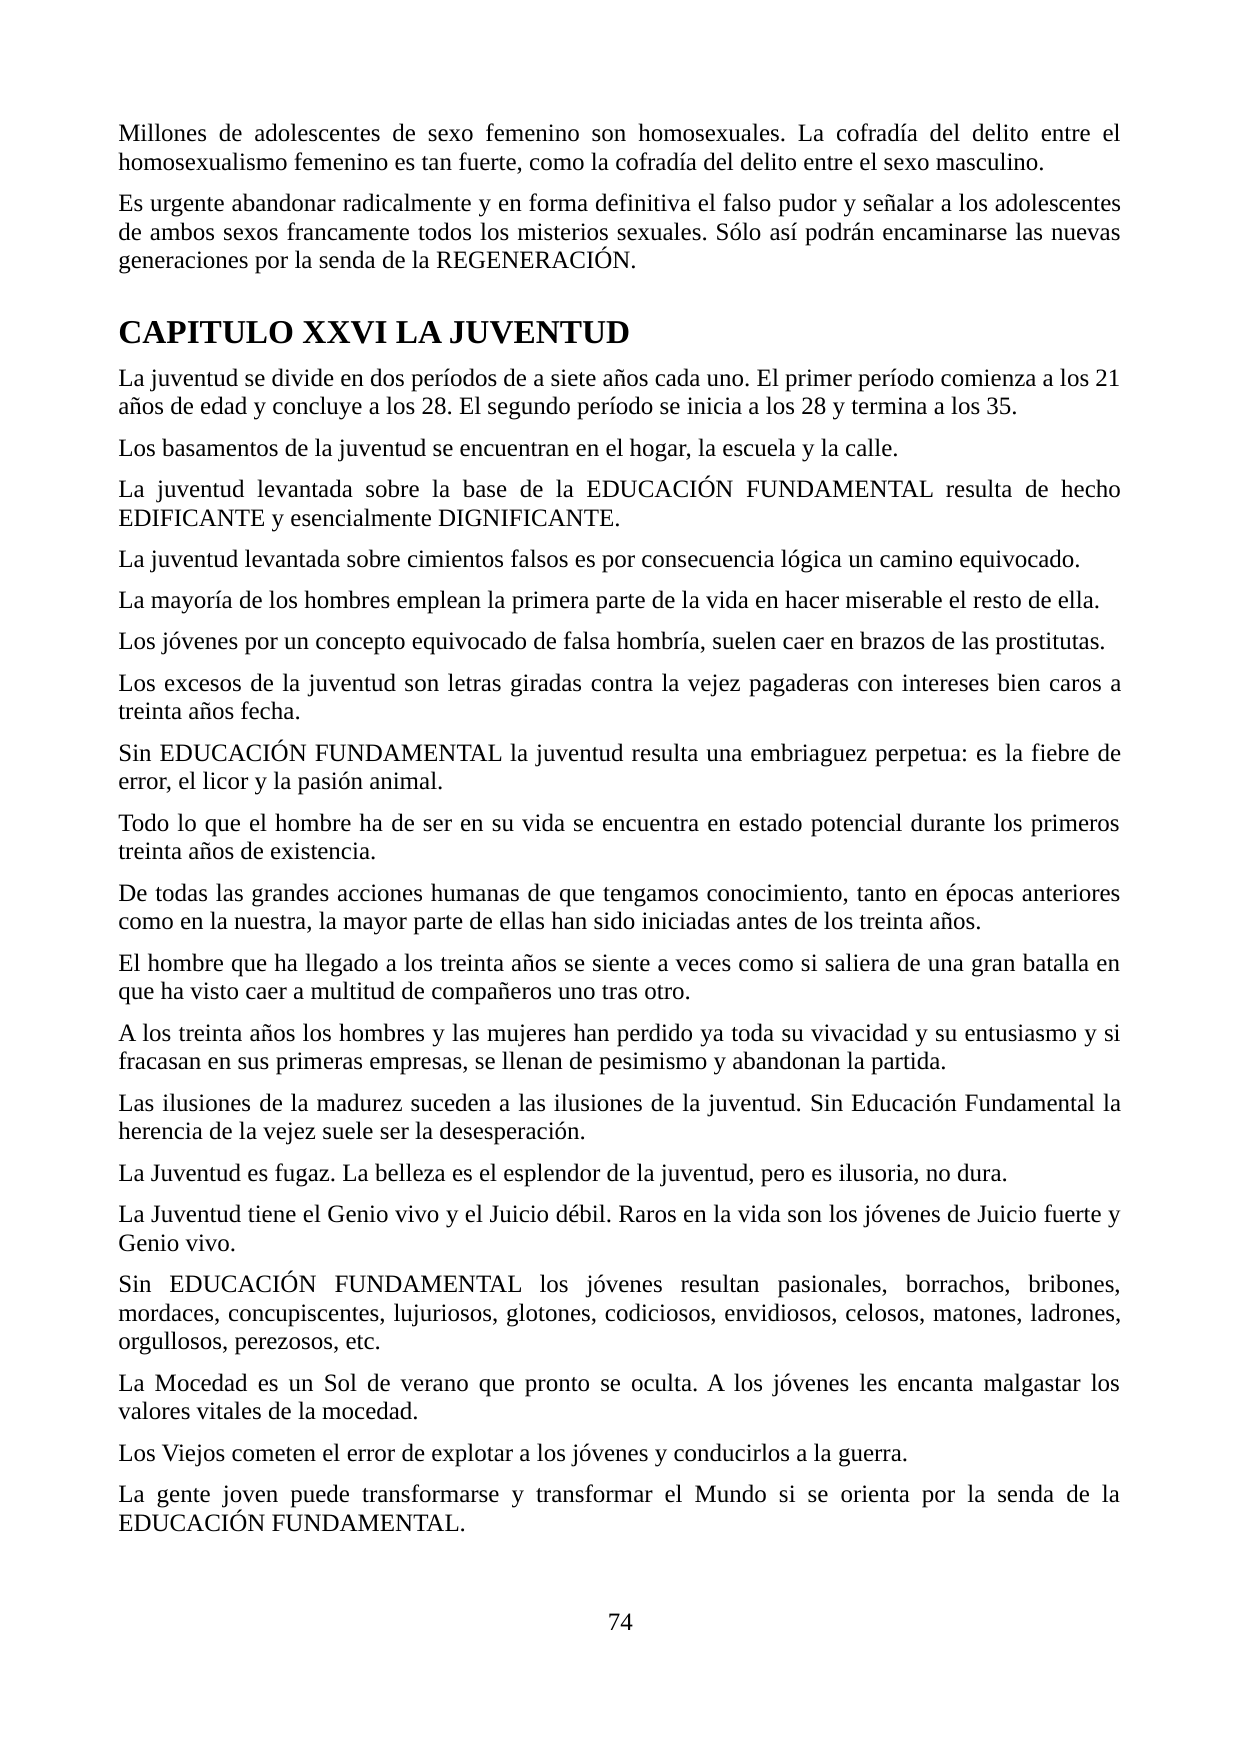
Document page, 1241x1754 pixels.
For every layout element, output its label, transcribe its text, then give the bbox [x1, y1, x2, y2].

text Las ilusiones de la madurez suceden a las ilusiones de la juventud. Sin Educación Fundamental la herencia de la vejez suele ser la desesperación. [118, 1088, 1122, 1145]
text La juventud levantada sobre la base de la EDUCACIÓN FUNDAMENTAL resulta de hecho EDIFICANTE y esencialmente DIGNIFICANTE. [118, 474, 1122, 531]
text La mayoría de los hombres emplean la primera parte de la vida en hacer miserable el resto de ella. [118, 585, 1122, 614]
text La Juventud tiene el Genio vivo y el Juicio débil. Raros en la vida son los jóvenes de Juicio fuerte y Genio vivo. [118, 1199, 1122, 1256]
text Todo lo que el hombre ha de ser en su vida se encuentra en estado potencial durante los primeros treinta años de existencia. [118, 808, 1122, 865]
text La gente joven puede transformarse y transformar el Mundo si se orienta por la senda de la EDUCACIÓN FUNDAMENTAL. [118, 1479, 1122, 1536]
text Es urgente abandonar radicalmente y en forma definitiva el falso pudor y señalar a los adolescentes de ambos sexos francamente todos los misterios sexuales. Sólo así podrán encaminarse las nuevas generaciones por la senda de la REGENERACIÓN. [118, 188, 1122, 274]
text La juventud levantada sobre cimientos falsos es por consecuencia lógica un camino equivocado. [118, 544, 1122, 573]
text A los treinta años los hombres y las mujeres han perdido ya toda su vivacidad y su entusiasmo y si fracasan en sus primeras empresas, se llenan de pesimismo y abandonan la partida. [118, 1018, 1122, 1075]
text De todas las grandes acciones humanas de que tengamos conocimiento, tanto en épocas anteriores como en la nuestra, la mayor parte de ellas han sido iniciadas antes de los treinta años. [118, 878, 1122, 935]
text La juventud se divide en dos períodos de a siete años cada uno. El primer período comienza a los 21 años de edad y concluye a los 28. El segundo período se inicia a los 28 y termina a los 35. [118, 363, 1122, 420]
text Sin EDUCACIÓN FUNDAMENTAL la juventud resulta una embriaguez perpetua: es la fiebre de error, el licor y la pasión animal. [118, 738, 1122, 795]
text Los excesos de la juventud son letras giradas contra la vejez pagaderas con intereses bien caros a treinta años fecha. [118, 668, 1122, 725]
subtitle CAPITULO XXVI LA JUVENTUD [118, 312, 1122, 350]
text La Mocedad es un Sol de verano que pronto se oculta. A los jóvenes les encanta malgastar los valores vitales de la mocedad. [118, 1368, 1122, 1425]
text Los Viejos cometen el error de explotar a los jóvenes y conducirlos a la guerra. [118, 1438, 1122, 1466]
text El hombre que ha llegado a los treinta años se siente a veces como si saliera de una gran batalla en que ha visto caer a multitud de compañeros uno tras otro. [118, 948, 1122, 1005]
text Los basamentos de la juventud se encuentran en el hogar, la escuela y la calle. [118, 433, 1122, 461]
text Millones de adolescentes de sexo femenino son homosexuales. La cofradía del delito entre el homosexualismo femenino es tan fuerte, como la cofradía del delito entre el sexo masculino. [118, 118, 1122, 176]
text Los jóvenes por un concepto equivocado de falsa hombría, suelen caer en brazos de las prostitutas. [118, 626, 1122, 655]
text La Juventud es fugaz. La belleza es el esplendor de la juventud, pero es ilusoria, no dura. [118, 1158, 1122, 1186]
text Sin EDUCACIÓN FUNDAMENTAL los jóvenes resultan pasionales, borrachos, bribones, mordaces, concupiscentes, lujuriosos, glotones, codiciosos, envidiosos, celosos, matones, ladrones, orgullosos, perezosos, etc. [118, 1269, 1122, 1355]
